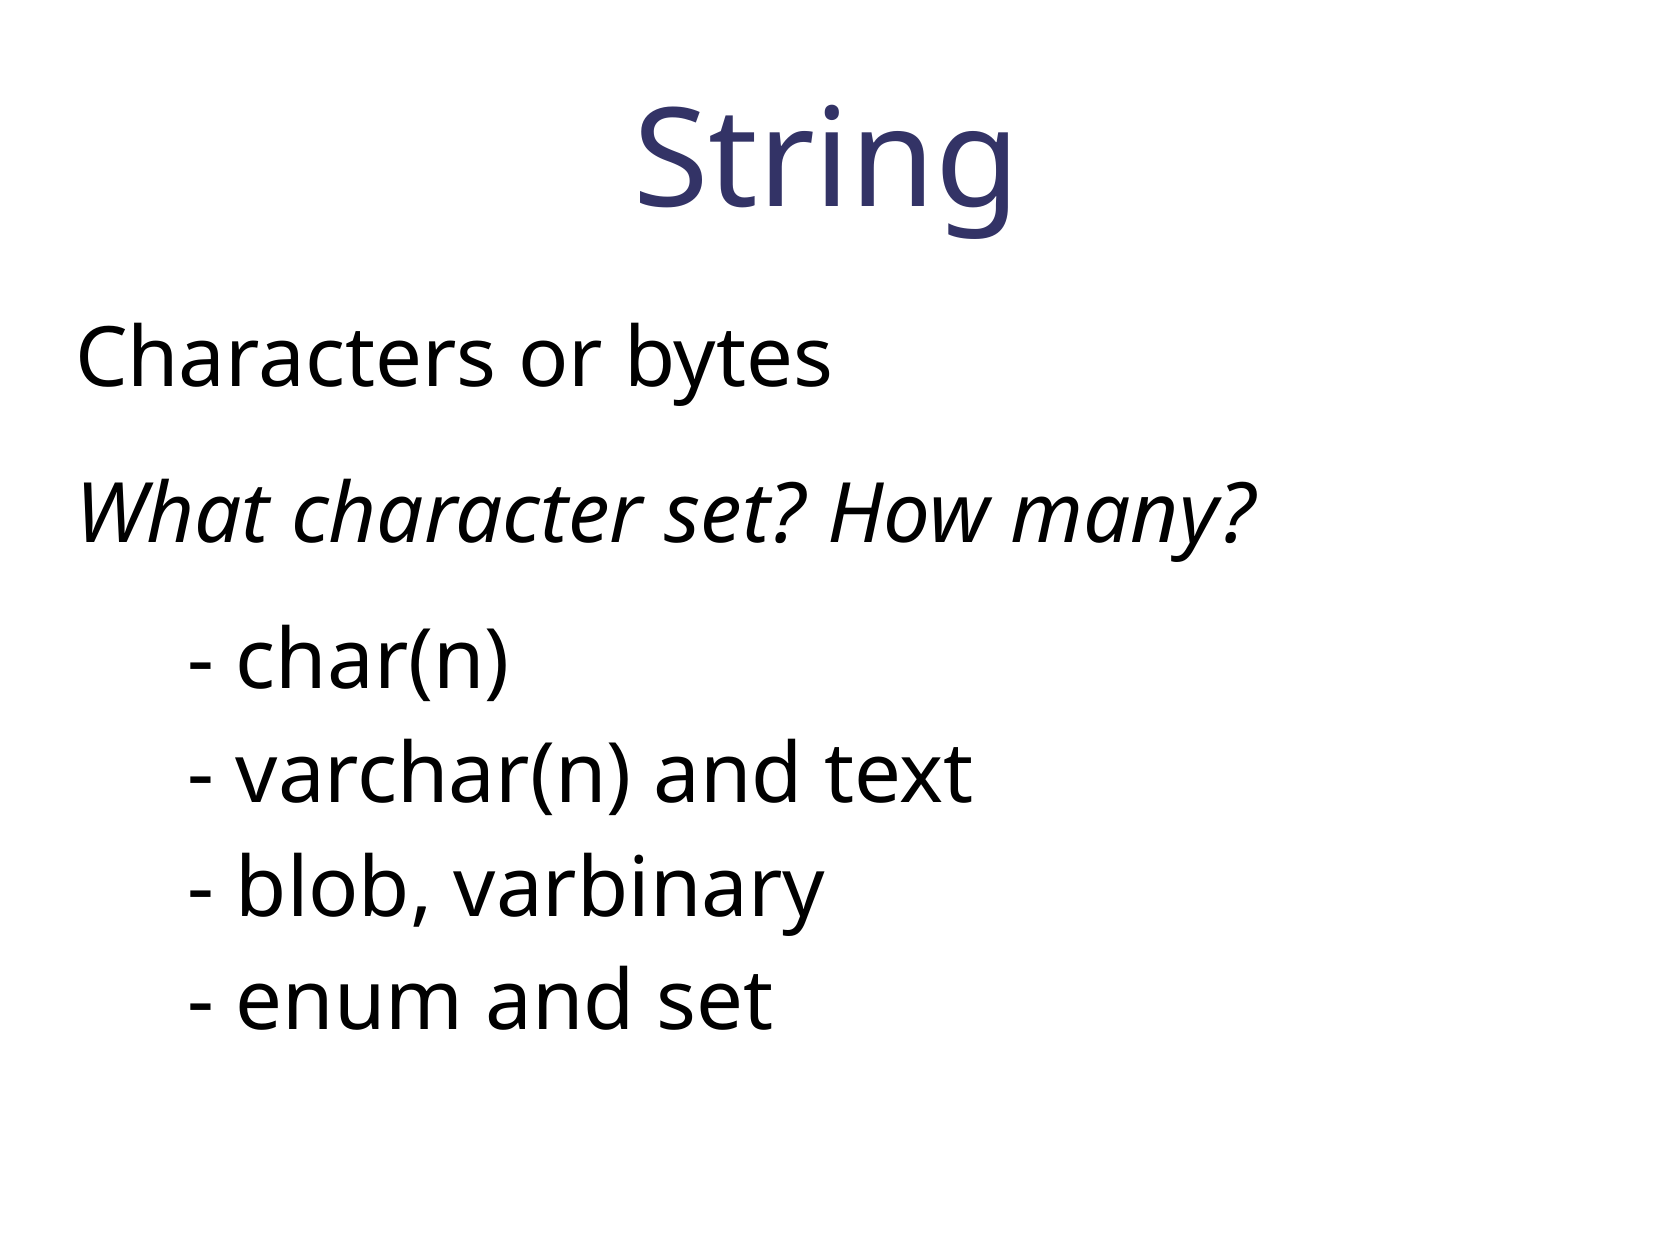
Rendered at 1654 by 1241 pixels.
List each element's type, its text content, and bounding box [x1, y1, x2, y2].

text_box - char(n) - varchar(n) and text - blob, varbinary - enum and set [187, 600, 1564, 1163]
text_box What character set? How many? [75, 453, 1558, 563]
subtitle Characters or bytes [75, 297, 1571, 488]
title String [82, 49, 1571, 257]
